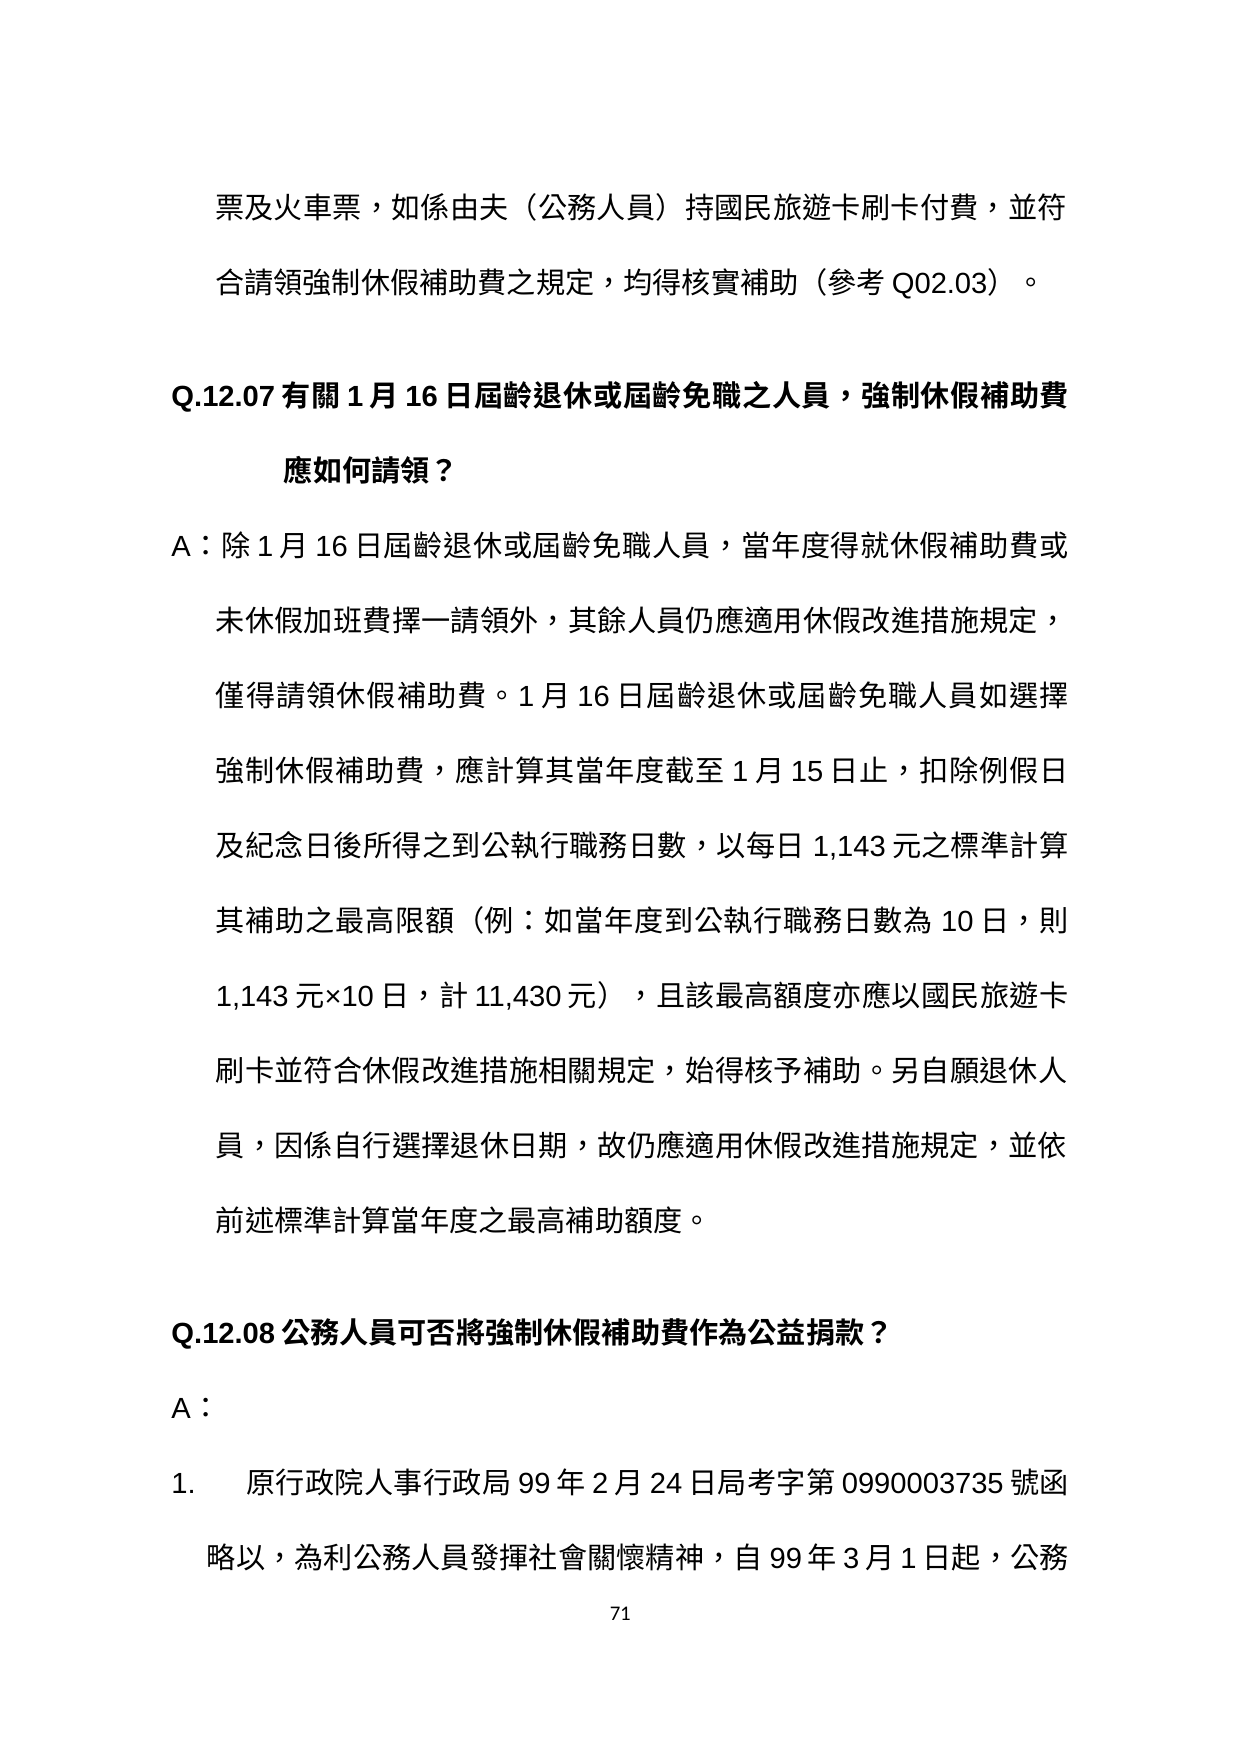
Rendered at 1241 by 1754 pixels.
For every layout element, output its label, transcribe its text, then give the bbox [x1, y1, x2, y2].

text 票及火車票，如係由夫（公務人員）持國民旅遊卡刷卡付費，並符合請領強制休假補助費之規定，均得核實補助（參考Q02.03）。 [171, 162, 1069, 312]
list 原行政院人事行政局99年2月24日局考字第0990003735號函略以，為利公務人員發揮社會關懷精神，自99年3月1日起，公務 [171, 1437, 1069, 1587]
text A： [171, 1362, 1069, 1437]
subtitle Q.12.08公務人員可否將強制休假補助費作為公益捐款？ [171, 1287, 1069, 1362]
text A：除1月16日屆齡退休或屆齡免職人員，當年度得就休假補助費或未休假加班費擇一請領外，其餘人員仍應適用休假改進措施規定，僅得請領休假補助費。1月16日屆齡退休或屆齡免職人員如選擇強制休假補助費，應計算其當年度截至1月15日止，扣除例假日及紀念日後所得之到公執行職務日數，以每日1,143元之標準計算其補助之最高限額（例：如當年度到公執行職務日數為10日，則1,143元×10日，計11,430元），且該最高額度亦應以國民旅遊卡刷卡並符合休假改進措施相關規定，始得核予補助。另自願退休人員，因係自行選擇退休日期，故仍應適用休假改進措施規定，並依前述標準計算當年度之最高補助額度。 [171, 500, 1069, 1250]
subtitle Q.12.07有關1月16日屆齡退休或屆齡免職之人員，強制休假補助費應如何請領？ [171, 350, 1069, 500]
